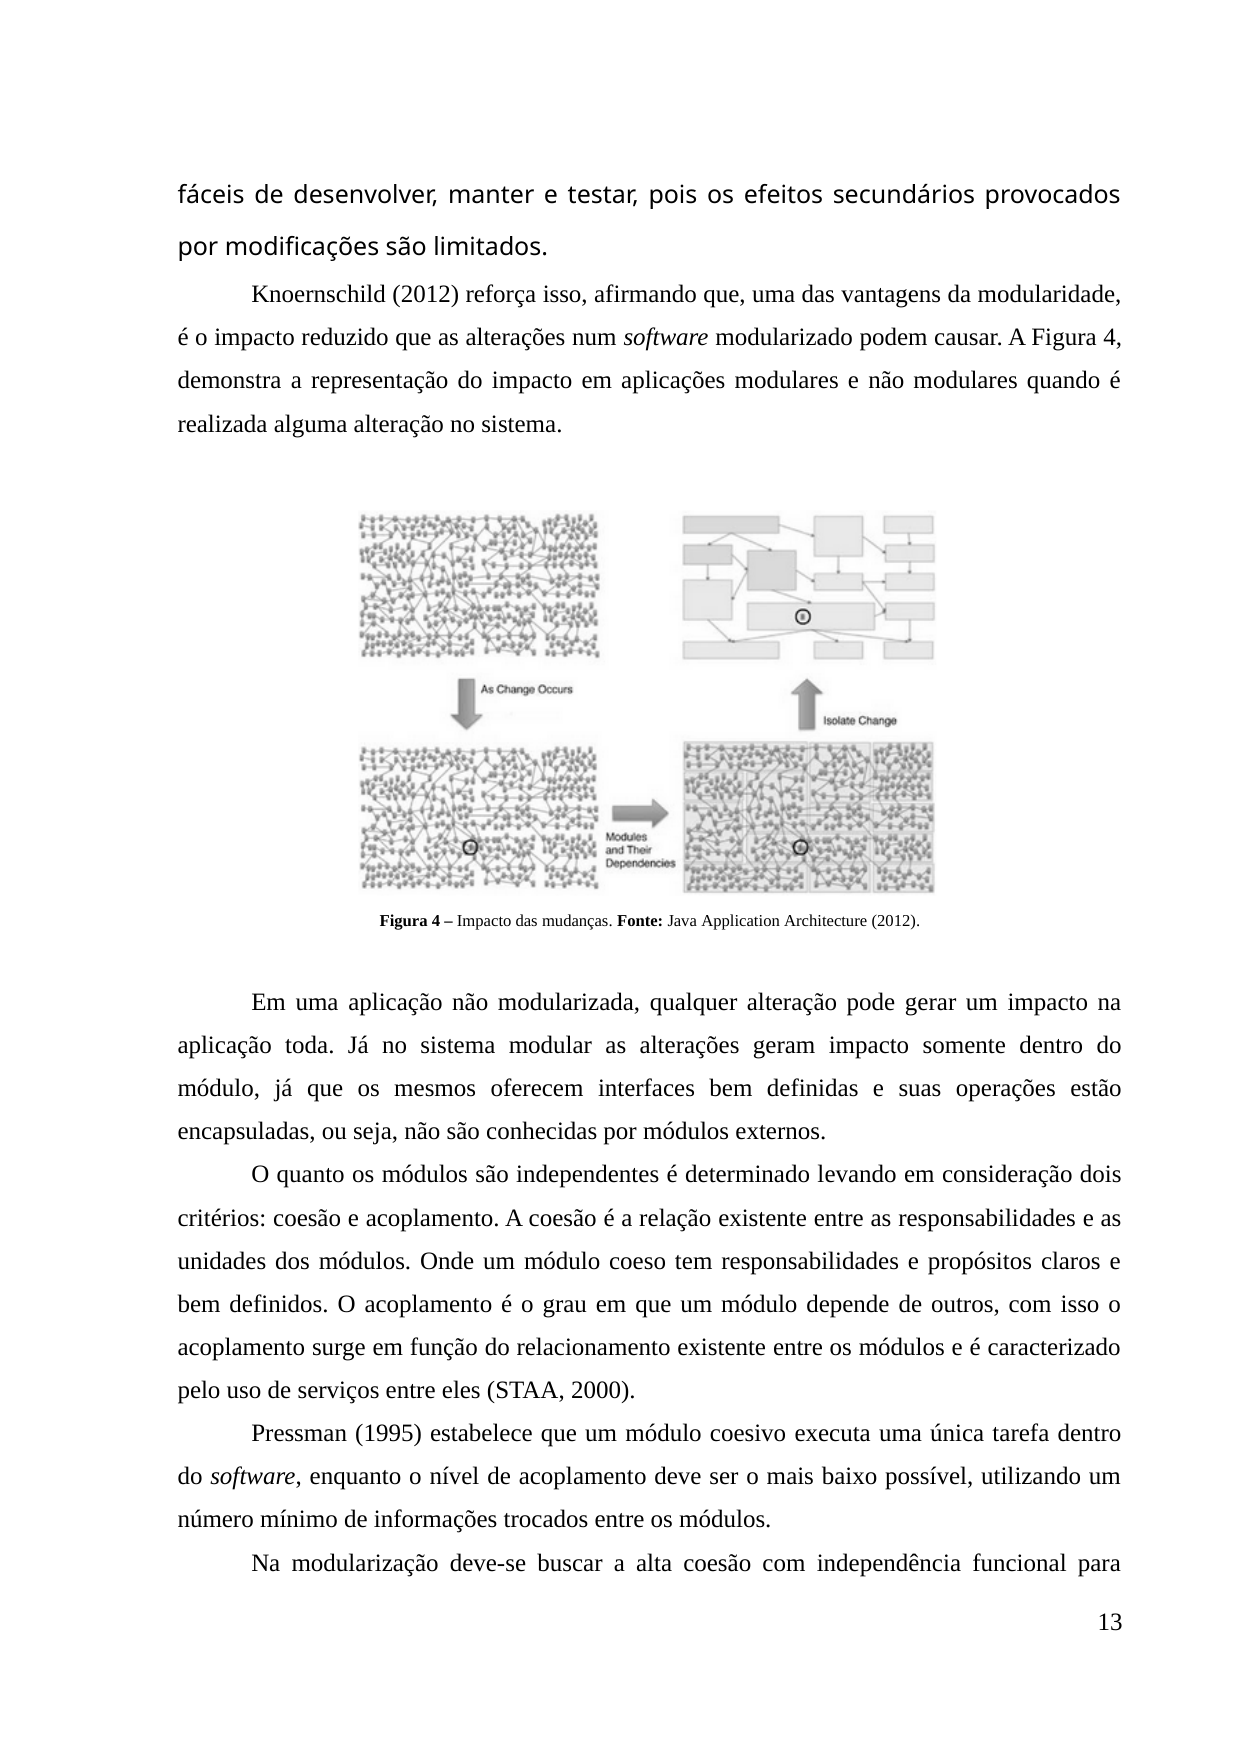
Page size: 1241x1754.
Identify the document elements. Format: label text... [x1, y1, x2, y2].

picture [342, 495, 957, 911]
text Em uma aplicação não modularizada, qualquer alteração pode gerar um impacto na aplicação toda. Já no sistema modular as alterações geram impacto somente dentro do módulo, já que os mesmos oferecem interfaces bem definidas e suas operações estão encapsuladas, ou seja, não são conhecidas por módulos externos. [177, 987, 1122, 1145]
text Pressman (1995) estabelece que um módulo coesivo executa uma única tarefa dentro do software, enquanto o nível de acoplamento deve ser o mais baixo possível, utilizando um número mínimo de informações trocados entre os módulos. [177, 1418, 1122, 1533]
text Na modularização deve-se buscar a alta coesão com independência funcional para [177, 1548, 1122, 1576]
text fáceis de desenvolver, manter e testar, pois os efeitos secundários provocados por modificações são limitados. [177, 177, 1122, 262]
text Figura 4 – Impacto das mudanças. Fonte: Java Application Architecture (2012). [343, 911, 956, 929]
text O quanto os módulos são independentes é determinado levando em consideração dois critérios: coesão e acoplamento. A coesão é a relação existente entre as responsabilidades e as unidades dos módulos. Onde um módulo coeso tem responsabilidades e propósitos claros e bem definidos. O acoplamento é o grau em que um módulo depende de outros, com isso o acoplamento surge em função do relacionamento existente entre os módulos e é caracterizado pelo uso de serviços entre eles (STAA, 2000). [177, 1159, 1122, 1404]
text Knoernschild (2012) reforça isso, afirmando que, uma das vantagens da modularidade, é o impacto reduzido que as alterações num software modularizado podem causar. A Figura 4, demonstra a representação do impacto em aplicações modulares e não modulares quando é realizada alguma alteração no sistema. [177, 279, 1122, 437]
